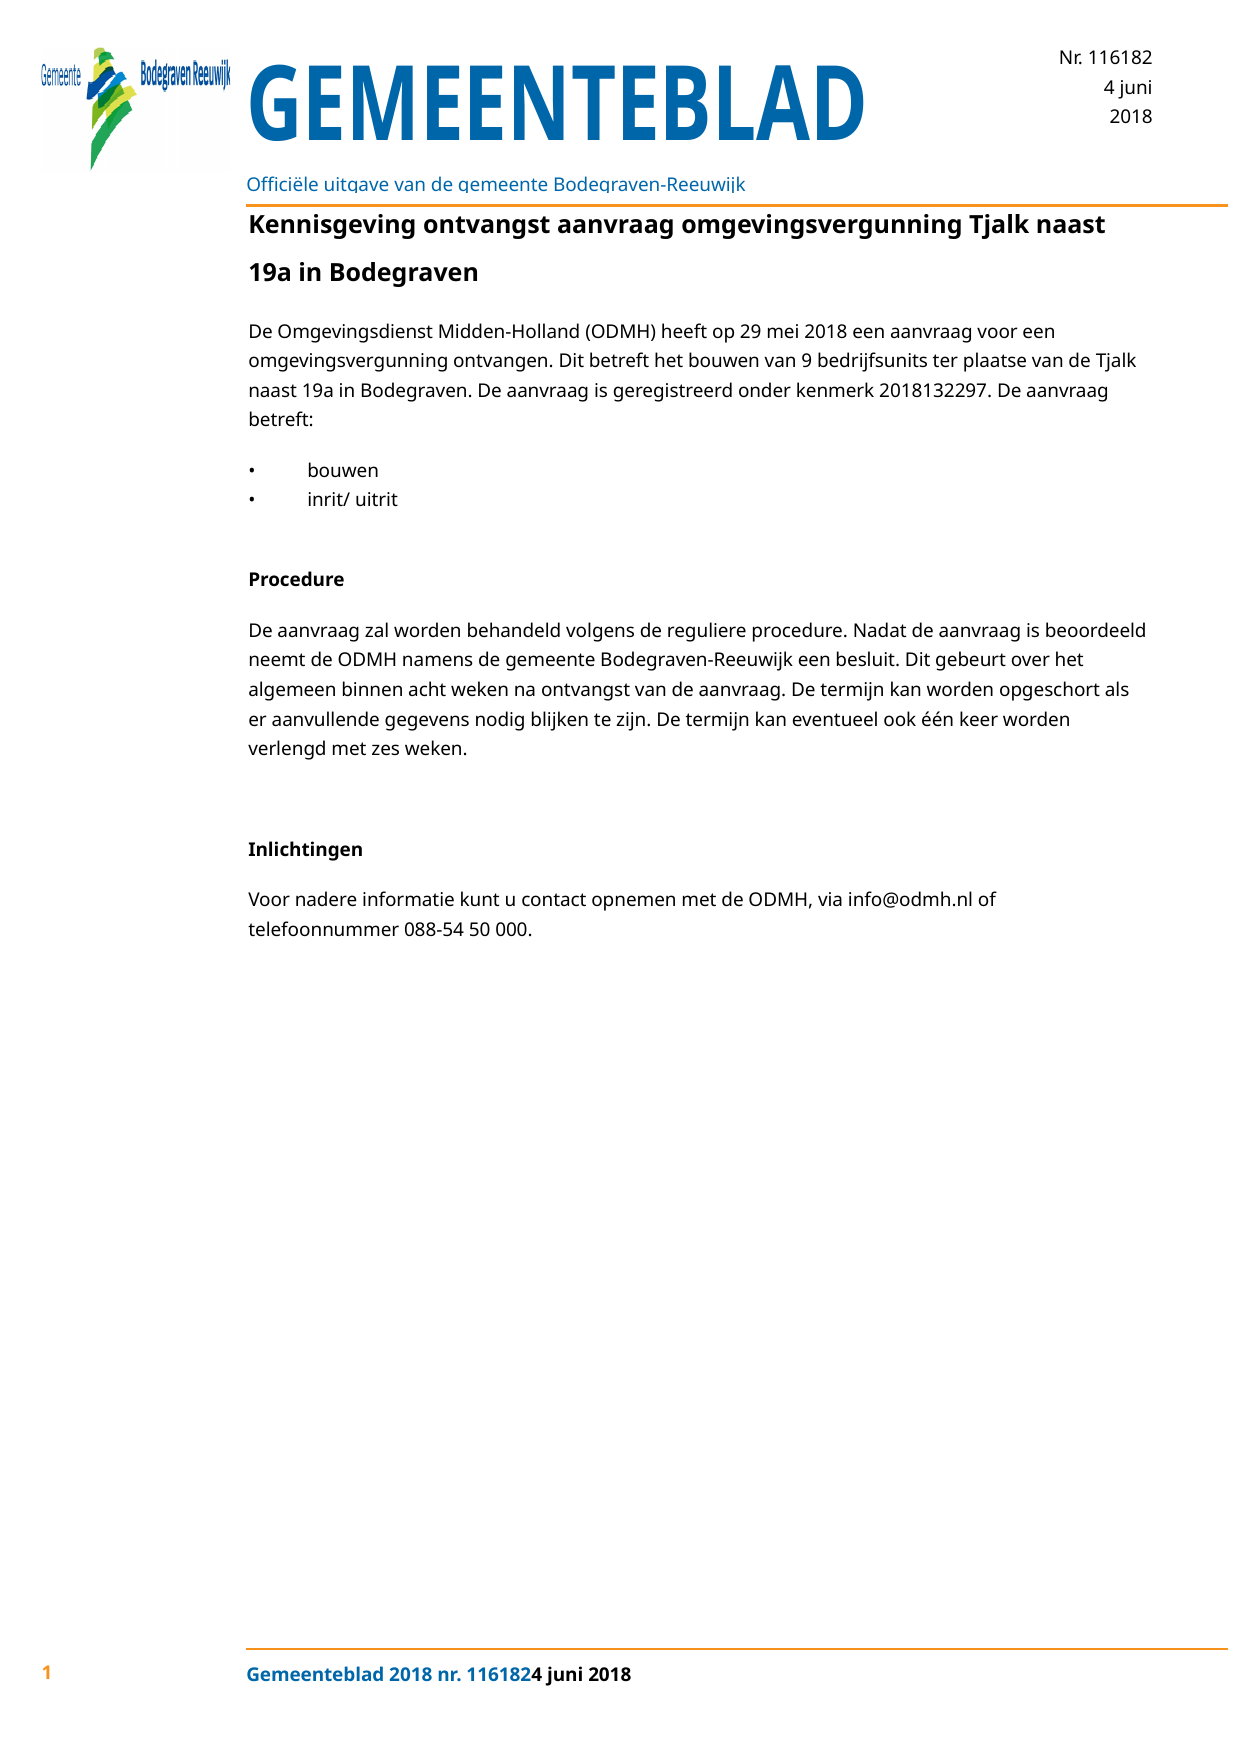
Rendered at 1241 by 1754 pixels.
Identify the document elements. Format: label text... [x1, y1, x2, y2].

text Kennisgeving ontvangst aanvraag omgevingsvergunning Tjalk naast 19a in Bodegraven [248, 207, 1152, 288]
text Inlichtingen [248, 836, 1152, 862]
text De aanvraag zal worden behandeld volgens de reguliere procedure. Nadat de aanvraag is beoordeeld neemt de ODMH namens de gemeente Bodegraven-Reeuwijk een besluit. Dit gebeurt over het algemeen binnen acht weken na ontvangst van de aanvraag. De termijn kan worden opgeschort als er aanvullende gegevens nodig blijken te zijn. De termijn kan eventueel ook één keer worden verlengd met zes weken. [248, 617, 1152, 761]
text Procedure [248, 567, 1152, 592]
picture [41, 47, 231, 172]
text Voor nadere informatie kunt u contact opnemen met de ODMH, via info@odmh.nl of telefoonnummer 088-54 50 000. [248, 887, 1152, 942]
list inrit/ uitrit [248, 487, 1152, 512]
list bouwen [248, 457, 1152, 483]
text De Omgevingsdienst Midden-Holland (ODMH) heeft op 29 mei 2018 een aanvraag voor een omgevingsvergunning ontvangen. Dit betreft het bouwen van 9 bedrijfsunits ter plaatse van de Tjalk naast 19a in Bodegraven. De aanvraag is geregistreerd onder kenmerk 2018132297. De aanvraag betreft: [248, 318, 1152, 432]
